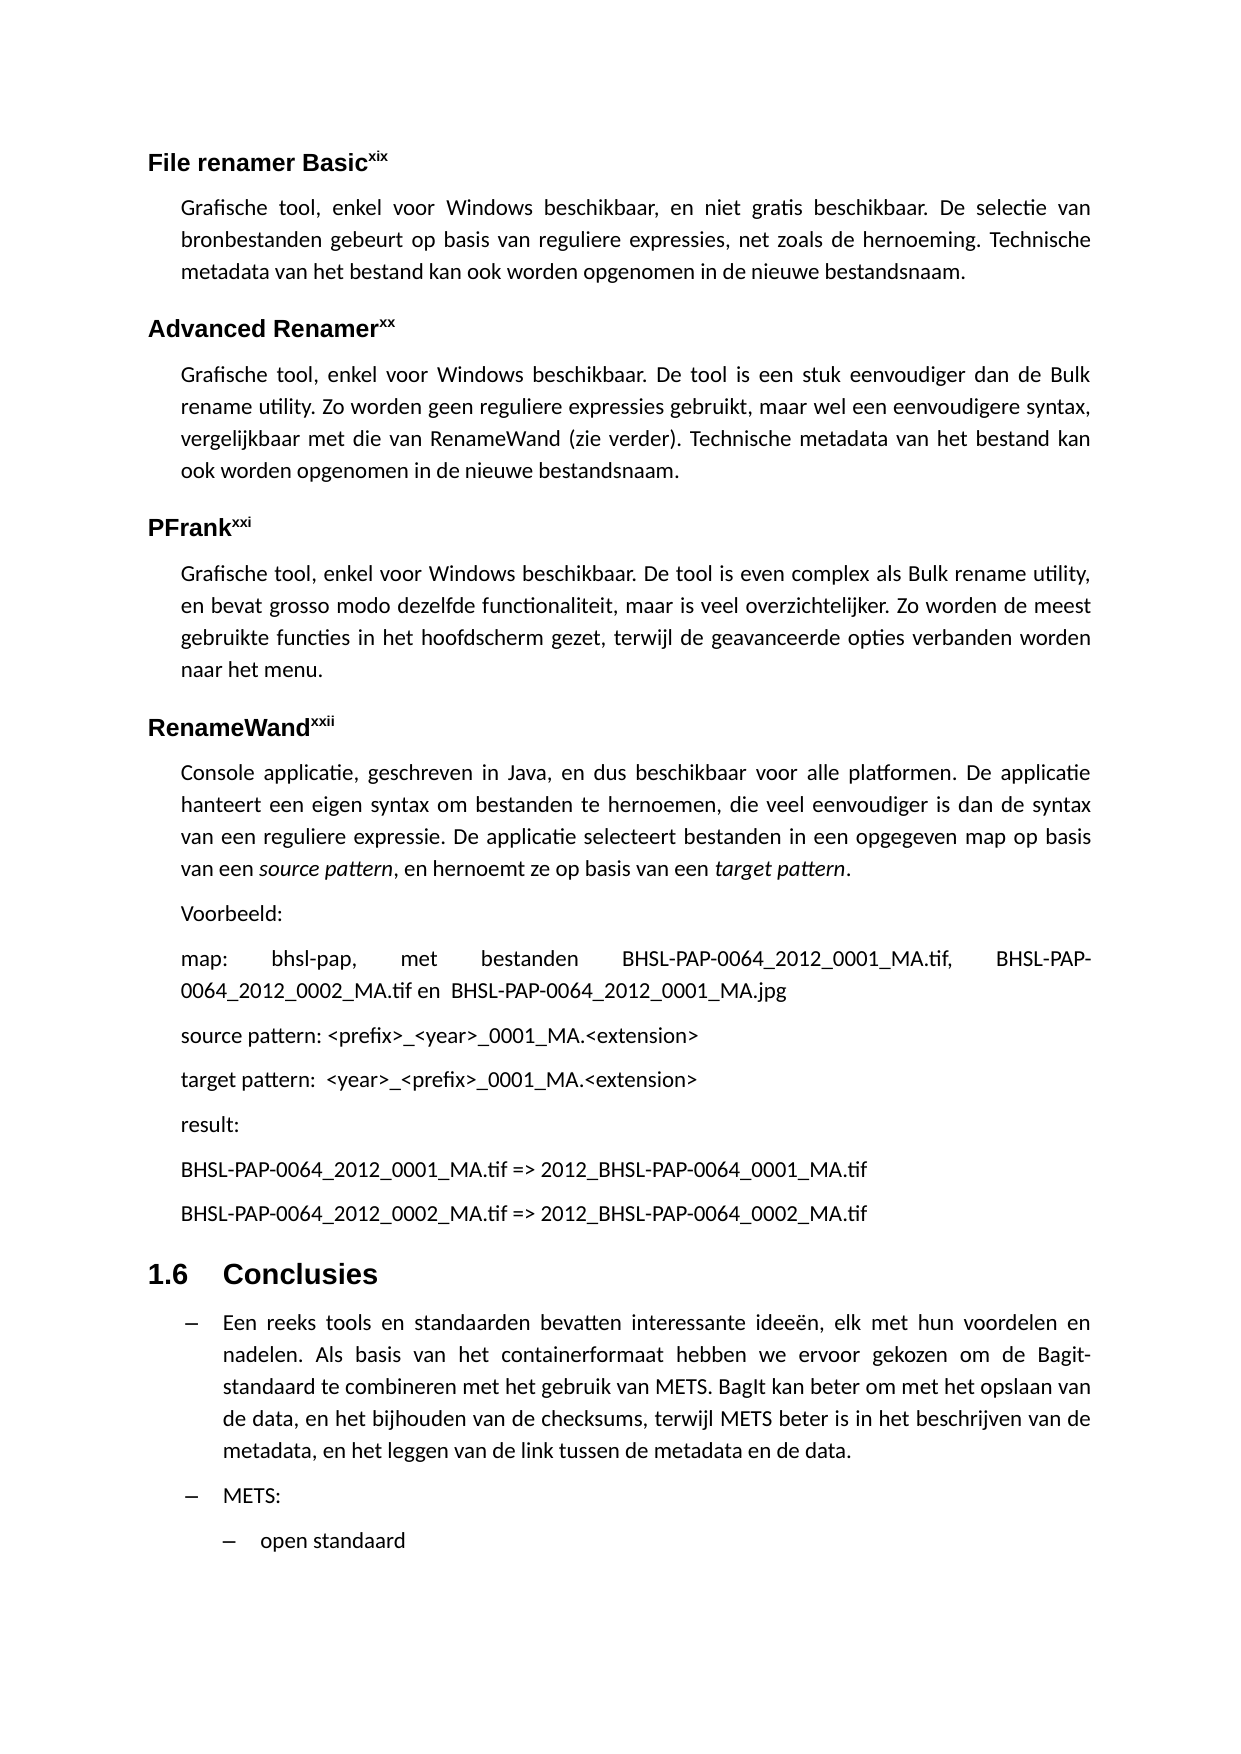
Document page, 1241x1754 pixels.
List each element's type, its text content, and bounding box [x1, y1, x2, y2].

subtitle Conclusies [148, 1257, 1093, 1290]
text target pattern: <year>_<prefix>_0001_MA.<extension> [181, 1065, 1093, 1093]
subtitle Advanced Renamer [148, 314, 1093, 343]
text map: bhsl-pap, met bestanden BHSL-PAP-0064_2012_0001_MA.tif, BHSL-PAP-0064_2012_0002_MA.tif en BHSL-PAP-0064_2012_0001_MA.jpg [181, 944, 1093, 1004]
text Console applicatie, geschreven in Java, en dus beschikbaar voor alle platformen. De applicatie hanteert een eigen syntax om bestanden te hernoemen, die veel eenvoudiger is dan de syntax van een reguliere expressie. De applicatie selecteert bestanden in een opgegeven map op basis van een source pattern, en hernoemt ze op basis van een target pattern. [181, 758, 1093, 882]
subtitle File renamer Basic [148, 148, 1093, 176]
list Een reeks tools en standaarden bevatten interessante ideeën, elk met hun voordelen en nadelen. Als basis van het containerformaat hebben we ervoor gekozen om de Bagit-standaard te combineren met het gebruik van METS. BagIt kan beter om met het opslaan van de data, en het bijhouden van de checksums, terwijl METS beter is in het beschrijven van de metadata, en het leggen van de link tussen de metadata en de data. [185, 1308, 1093, 1464]
text Grafische tool, enkel voor Windows beschikbaar. De tool is een stuk eenvoudiger dan de Bulk rename utility. Zo worden geen reguliere expressies gebruikt, maar wel een eenvoudigere syntax, vergelijkbaar met die van RenameWand (zie verder). Technische metadata van het bestand kan ook worden opgenomen in de nieuwe bestandsnaam. [181, 360, 1093, 484]
text result: [181, 1110, 1093, 1138]
text Grafische tool, enkel voor Windows beschikbaar. De tool is even complex als Bulk rename utility, en bevat grosso modo dezelfde functionaliteit, maar is veel overzichtelijker. Zo worden de meest gebruikte functies in het hoofdscherm gezet, terwijl de geavanceerde opties verbanden worden naar het menu. [181, 559, 1093, 683]
subtitle RenameWand [148, 713, 1093, 741]
text source pattern: <prefix>_<year>_0001_MA.<extension> [181, 1021, 1093, 1049]
subtitle PFrank [148, 513, 1093, 542]
list open standaard [223, 1526, 1093, 1554]
text BHSL-PAP-0064_2012_0001_MA.tif => 2012_BHSL-PAP-0064_0001_MA.tif [181, 1155, 1093, 1183]
text Voorbeeld: [181, 899, 1093, 927]
text Grafische tool, enkel voor Windows beschikbaar, en niet gratis beschikbaar. De selectie van bronbestanden gebeurt op basis van reguliere expressies, net zoals de hernoeming. Technische metadata van het bestand kan ook worden opgenomen in de nieuwe bestandsnaam. [181, 193, 1093, 285]
list METS: [185, 1481, 1093, 1509]
text BHSL-PAP-0064_2012_0002_MA.tif => 2012_BHSL-PAP-0064_0002_MA.tif [181, 1199, 1093, 1227]
